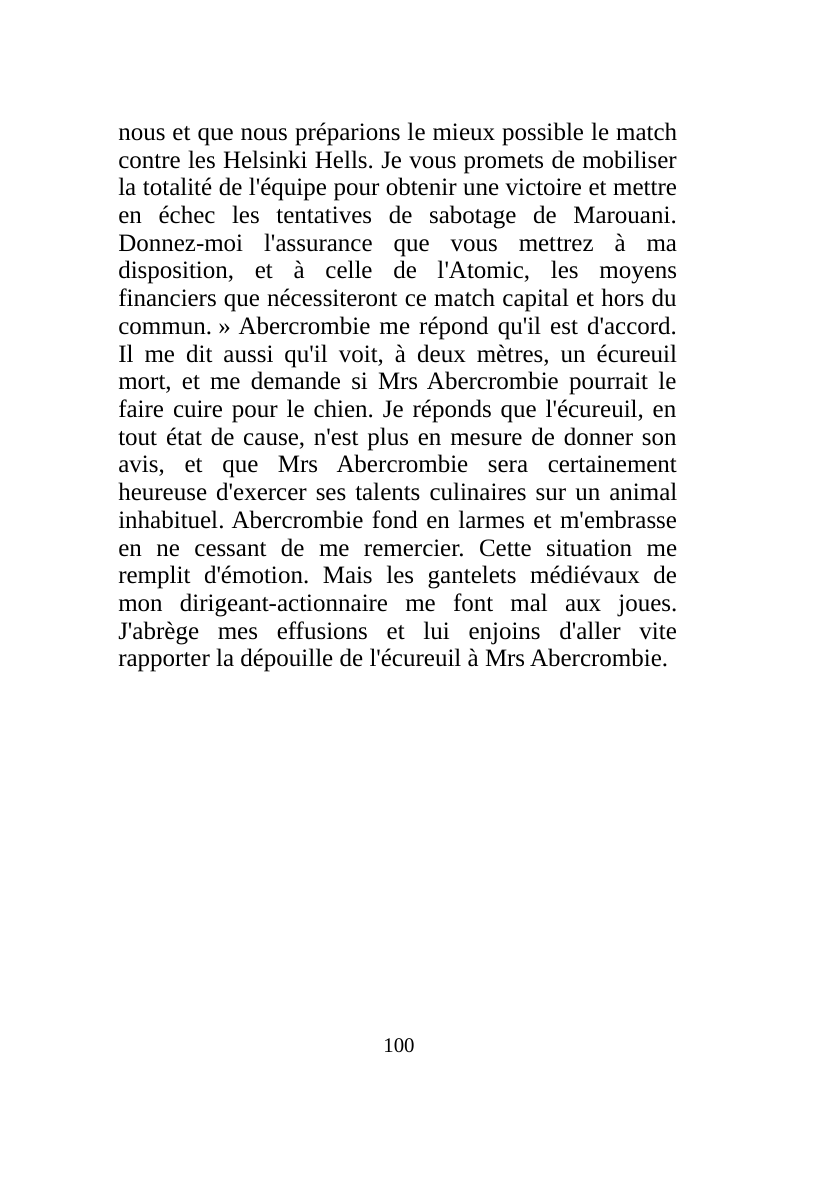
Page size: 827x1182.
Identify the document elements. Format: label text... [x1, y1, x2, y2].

text nous et que nous préparions le mieux possible le match contre les Helsinki Hells. Je vous promets de mobiliser la totalité de l'équipe pour obtenir une victoire et mettre en échec les tentatives de sabotage de Marouani. Donnez-moi l'assurance que vous mettrez à ma disposition, et à celle de l'Atomic, les moyens financiers que nécessiteront ce match capital et hors du commun. » Abercrombie me répond qu'il est d'accord. Il me dit aussi qu'il voit, à deux mètres, un écureuil mort, et me demande si Mrs Abercrombie pourrait le faire cuire pour le chien. Je réponds que l'écureuil, en tout état de cause, n'est plus en mesure de donner son avis, et que Mrs Abercrombie sera certainement heureuse d'exercer ses talents culinaires sur un animal inhabituel. Abercrombie fond en larmes et m'embrasse en ne cessant de me remercier. Cette situation me remplit d'émotion. Mais les gantelets médiévaux de mon dirigeant-actionnaire me font mal aux joues. J'abrège mes effusions et lui enjoins d'aller vite rapporter la dépouille de l'écureuil à Mrs Abercrombie. [118, 118, 677, 672]
